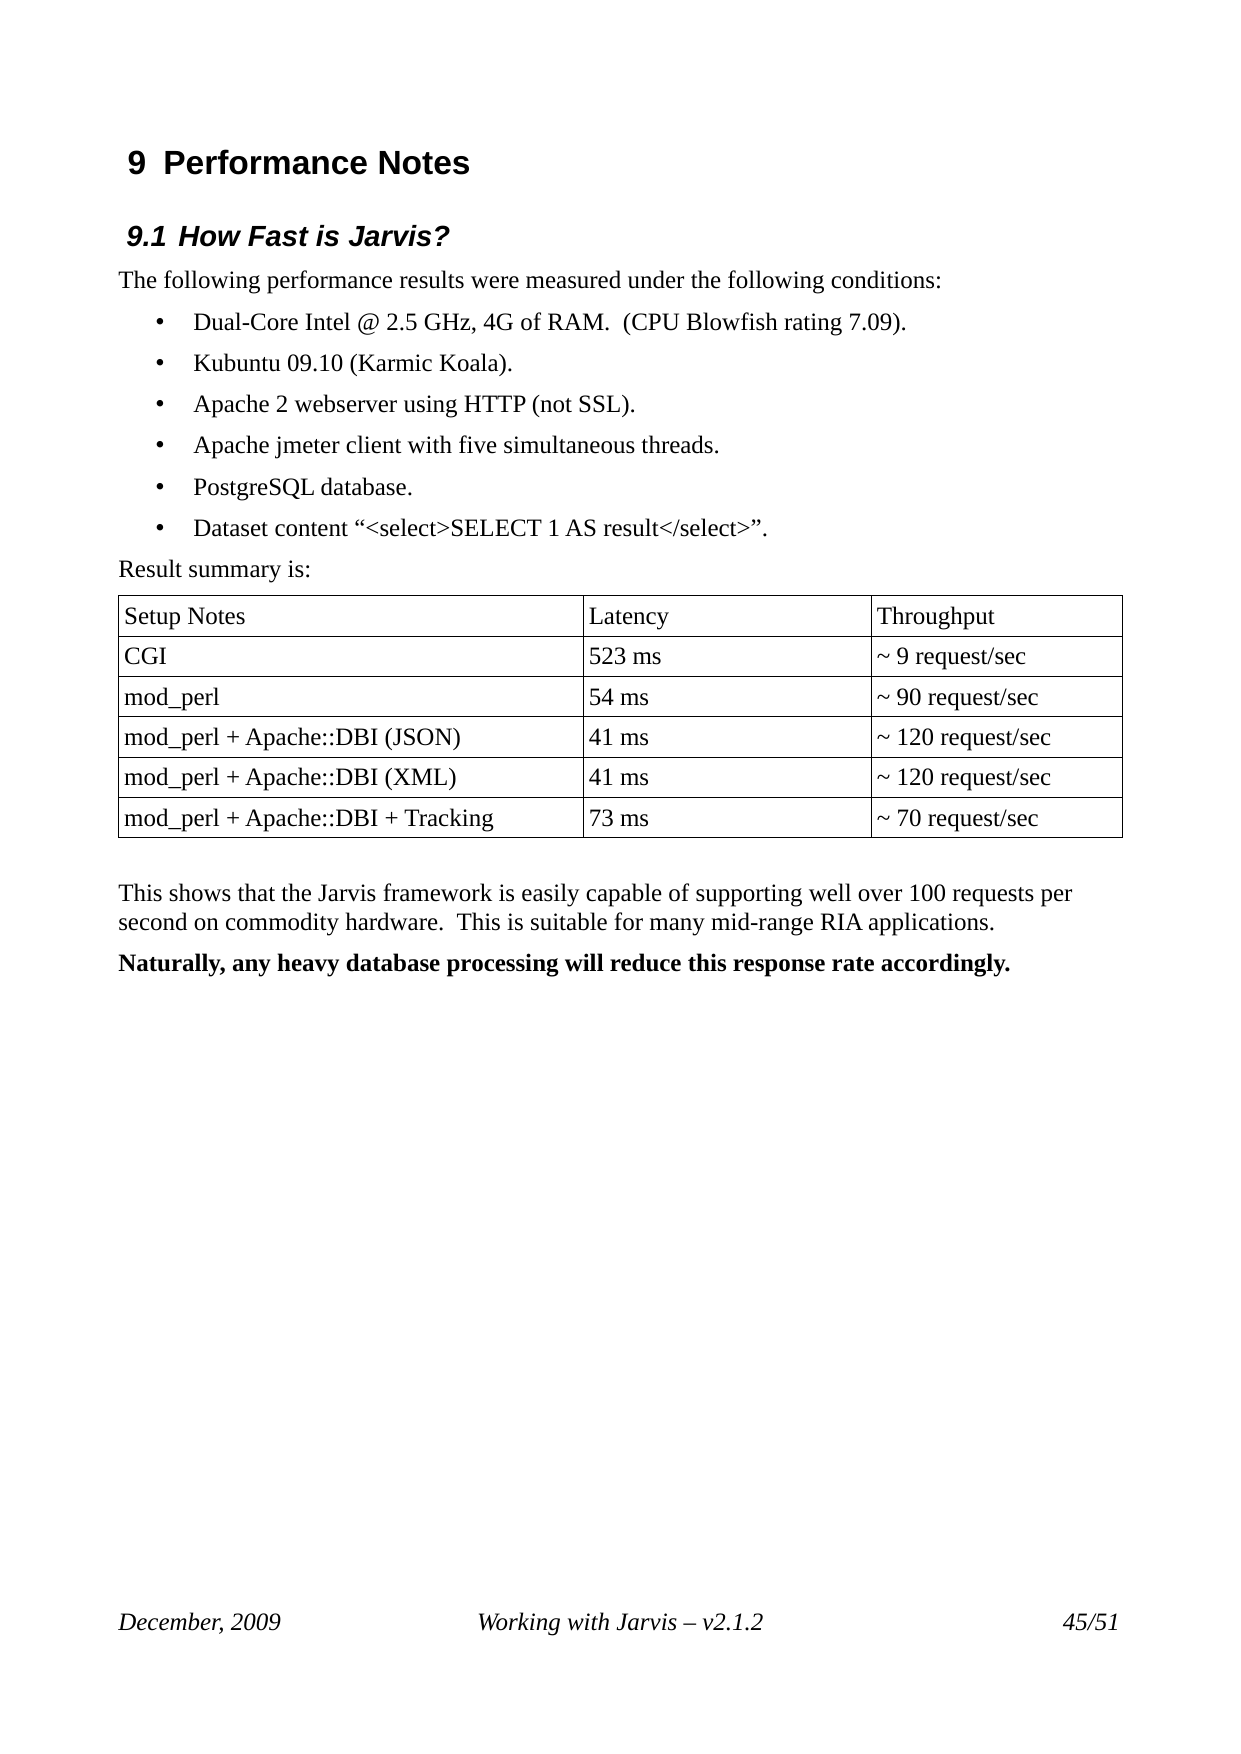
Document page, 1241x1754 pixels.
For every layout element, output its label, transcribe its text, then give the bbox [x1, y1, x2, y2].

table_cell ~ 90 request/sec [872, 677, 1122, 716]
subtitle Performance Notes [118, 143, 1122, 182]
table_cell 523 ms [584, 637, 871, 676]
list Apache jmeter client with five simultaneous threads. [156, 430, 1122, 459]
table_cell mod_perl + Apache::DBI (XML) [119, 758, 583, 797]
subtitle How Fast is Jarvis? [118, 219, 1122, 253]
list PostgreSQL database. [156, 472, 1122, 500]
table_header Latency [584, 596, 871, 636]
text The following performance results were measured under the following conditions: [118, 265, 1122, 294]
table_cell 54 ms [584, 677, 871, 716]
list Kubuntu 09.10 (Karmic Koala). [156, 348, 1122, 377]
table_cell 41 ms [584, 758, 871, 797]
text This shows that the Jarvis framework is easily capable of supporting well over 100 requests per second on commodity hardware. This is suitable for many mid-range RIA applications. [118, 878, 1122, 936]
table_cell mod_perl + Apache::DBI + Tracking [119, 798, 583, 837]
table_cell CGI [119, 637, 583, 676]
table_cell ~ 70 request/sec [872, 798, 1122, 837]
table_cell 73 ms [584, 798, 871, 837]
table_cell mod_perl [119, 677, 583, 716]
list Dataset content “<select>SELECT 1 AS result</select>”. [156, 513, 1122, 542]
text Result summary is: [118, 554, 1122, 583]
text Naturally, any heavy database processing will reduce this response rate accordingly. [118, 948, 1122, 977]
list Apache 2 webserver using HTTP (not SSL). [156, 389, 1122, 418]
table_cell ~ 120 request/sec [872, 717, 1122, 757]
table_cell 41 ms [584, 717, 871, 757]
table_cell mod_perl + Apache::DBI (JSON) [119, 717, 583, 757]
list Dual-Core Intel @ 2.5 GHz, 4G of RAM. (CPU Blowfish rating 7.09). [156, 307, 1122, 335]
table_header Setup Notes [119, 596, 583, 636]
table_cell ~ 9 request/sec [872, 637, 1122, 676]
table_header Throughput [872, 596, 1122, 636]
table_cell ~ 120 request/sec [872, 758, 1122, 797]
